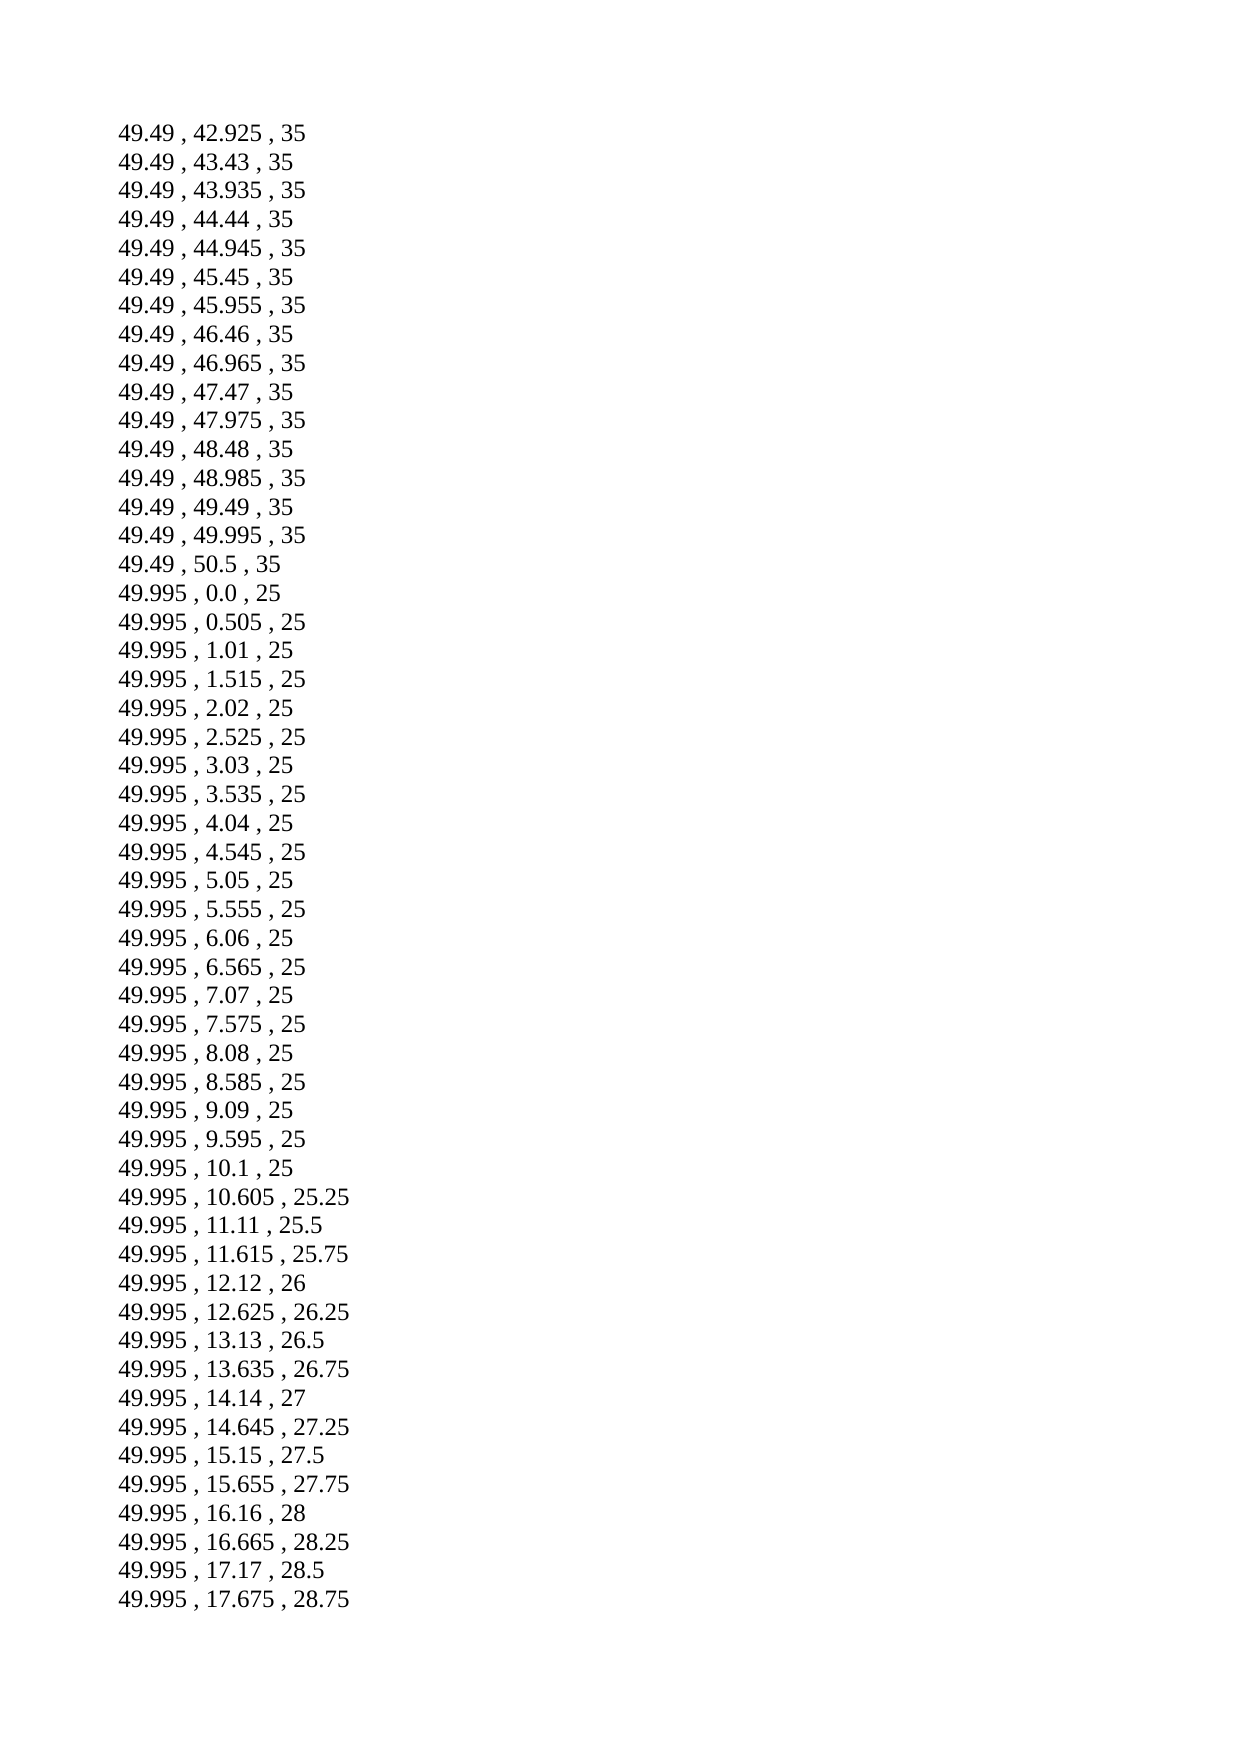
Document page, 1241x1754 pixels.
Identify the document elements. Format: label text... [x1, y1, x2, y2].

text 49.995 , 2.02 , 25 [118, 693, 1122, 722]
text 49.995 , 13.635 , 26.75 [118, 1354, 1122, 1383]
text 49.995 , 14.14 , 27 [118, 1383, 1122, 1412]
text 49.49 , 50.5 , 35 [118, 549, 1122, 578]
text 49.995 , 9.595 , 25 [118, 1124, 1122, 1153]
text 49.995 , 1.515 , 25 [118, 664, 1122, 693]
text 49.995 , 5.05 , 25 [118, 866, 1122, 894]
text 49.995 , 14.645 , 27.25 [118, 1412, 1122, 1441]
text 49.995 , 16.16 , 28 [118, 1498, 1122, 1527]
text 49.995 , 10.1 , 25 [118, 1153, 1122, 1182]
text 49.49 , 48.985 , 35 [118, 463, 1122, 492]
text 49.995 , 3.03 , 25 [118, 751, 1122, 779]
text 49.49 , 42.925 , 35 [118, 118, 1122, 147]
text 49.995 , 2.525 , 25 [118, 722, 1122, 751]
text 49.49 , 47.975 , 35 [118, 406, 1122, 434]
text 49.995 , 16.665 , 28.25 [118, 1527, 1122, 1556]
text 49.49 , 43.43 , 35 [118, 147, 1122, 176]
text 49.995 , 8.08 , 25 [118, 1038, 1122, 1067]
text 49.49 , 49.49 , 35 [118, 492, 1122, 521]
text 49.49 , 45.45 , 35 [118, 262, 1122, 291]
text 49.995 , 13.13 , 26.5 [118, 1326, 1122, 1354]
text 49.995 , 4.04 , 25 [118, 808, 1122, 837]
text 49.995 , 15.655 , 27.75 [118, 1469, 1122, 1498]
text 49.995 , 5.555 , 25 [118, 894, 1122, 923]
text 49.995 , 17.675 , 28.75 [118, 1584, 1122, 1613]
text 49.995 , 0.0 , 25 [118, 578, 1122, 607]
text 49.995 , 7.575 , 25 [118, 1009, 1122, 1038]
text 49.995 , 3.535 , 25 [118, 779, 1122, 808]
text 49.995 , 11.11 , 25.5 [118, 1211, 1122, 1239]
text 49.49 , 44.44 , 35 [118, 204, 1122, 233]
text 49.49 , 48.48 , 35 [118, 434, 1122, 463]
text 49.49 , 46.965 , 35 [118, 348, 1122, 377]
text 49.49 , 44.945 , 35 [118, 233, 1122, 262]
text 49.995 , 4.545 , 25 [118, 837, 1122, 866]
text 49.995 , 6.565 , 25 [118, 952, 1122, 981]
text 49.995 , 17.17 , 28.5 [118, 1556, 1122, 1584]
text 49.995 , 8.585 , 25 [118, 1067, 1122, 1096]
text 49.995 , 7.07 , 25 [118, 981, 1122, 1009]
text 49.995 , 15.15 , 27.5 [118, 1441, 1122, 1469]
text 49.995 , 12.625 , 26.25 [118, 1297, 1122, 1326]
text 49.995 , 1.01 , 25 [118, 636, 1122, 664]
text 49.995 , 6.06 , 25 [118, 923, 1122, 952]
text 49.49 , 49.995 , 35 [118, 521, 1122, 549]
text 49.49 , 46.46 , 35 [118, 319, 1122, 348]
text 49.995 , 11.615 , 25.75 [118, 1239, 1122, 1268]
text 49.995 , 9.09 , 25 [118, 1096, 1122, 1124]
text 49.49 , 47.47 , 35 [118, 377, 1122, 406]
text 49.49 , 45.955 , 35 [118, 291, 1122, 319]
text 49.995 , 10.605 , 25.25 [118, 1182, 1122, 1211]
text 49.49 , 43.935 , 35 [118, 176, 1122, 204]
text 49.995 , 0.505 , 25 [118, 607, 1122, 636]
text 49.995 , 12.12 , 26 [118, 1268, 1122, 1297]
